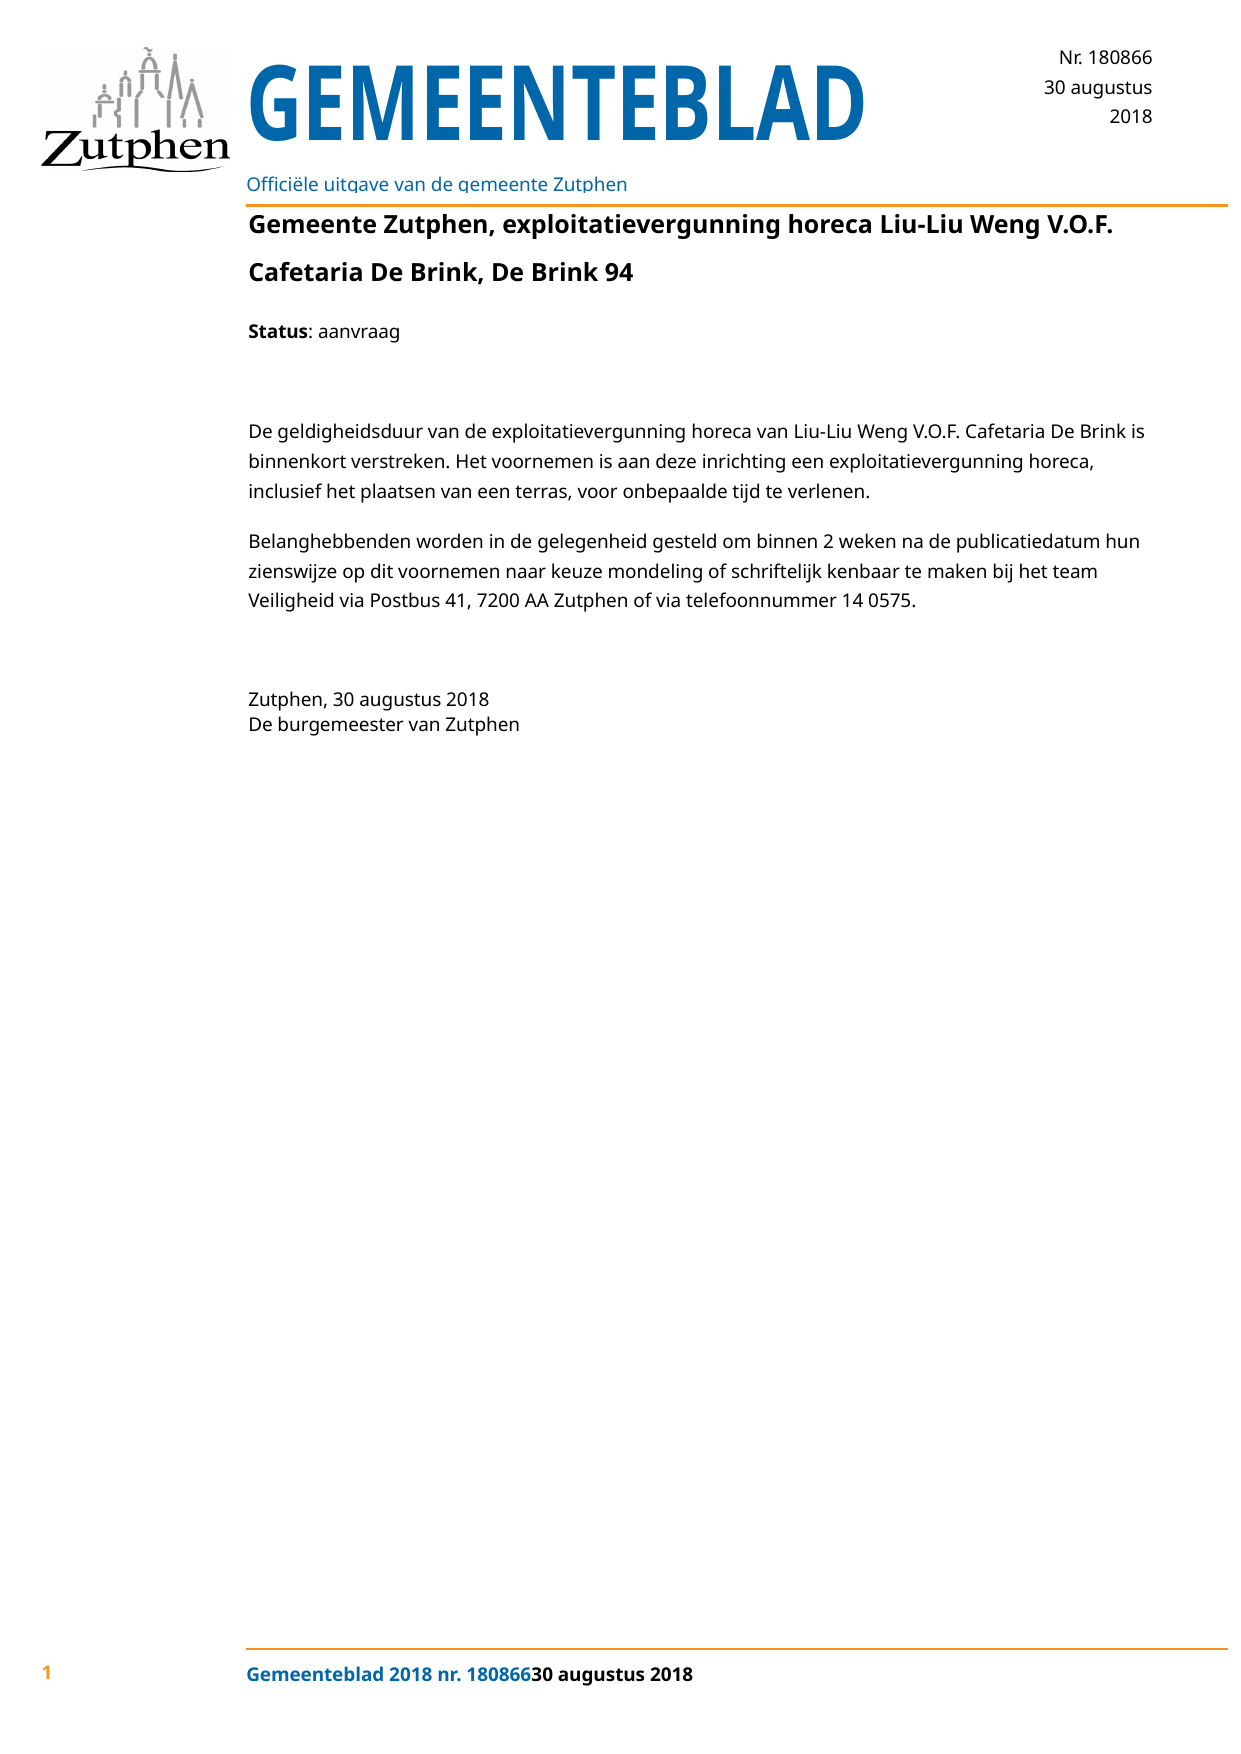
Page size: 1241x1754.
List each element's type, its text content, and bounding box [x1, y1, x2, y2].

text Status: aanvraag [248, 318, 1152, 344]
text Gemeente Zutphen, exploitatievergunning horeca Liu-Liu Weng V.O.F. Cafetaria De Brink, De Brink 94 [248, 207, 1152, 288]
text Belanghebbenden worden in de gelegenheid gesteld om binnen 2 weken na de publicatiedatum hun zienswijze op dit voornemen naar keuze mondeling of schriftelijk kenbaar te maken bij het team Veiligheid via Postbus 41, 7200 AA Zutphen of via telefoonnummer 14 0575. [248, 528, 1152, 613]
picture [41, 47, 231, 172]
text Zutphen, 30 augustus 2018 [248, 686, 1152, 711]
text De burgemeester van Zutphen [248, 711, 1152, 737]
text De geldigheidsduur van de exploitatievergunning horeca van Liu-Liu Weng V.O.F. Cafetaria De Brink is binnenkort verstreken. Het voornemen is aan deze inrichting een exploitatievergunning horeca, inclusief het plaatsen van een terras, voor onbepaalde tijd te verlenen. [248, 419, 1152, 504]
